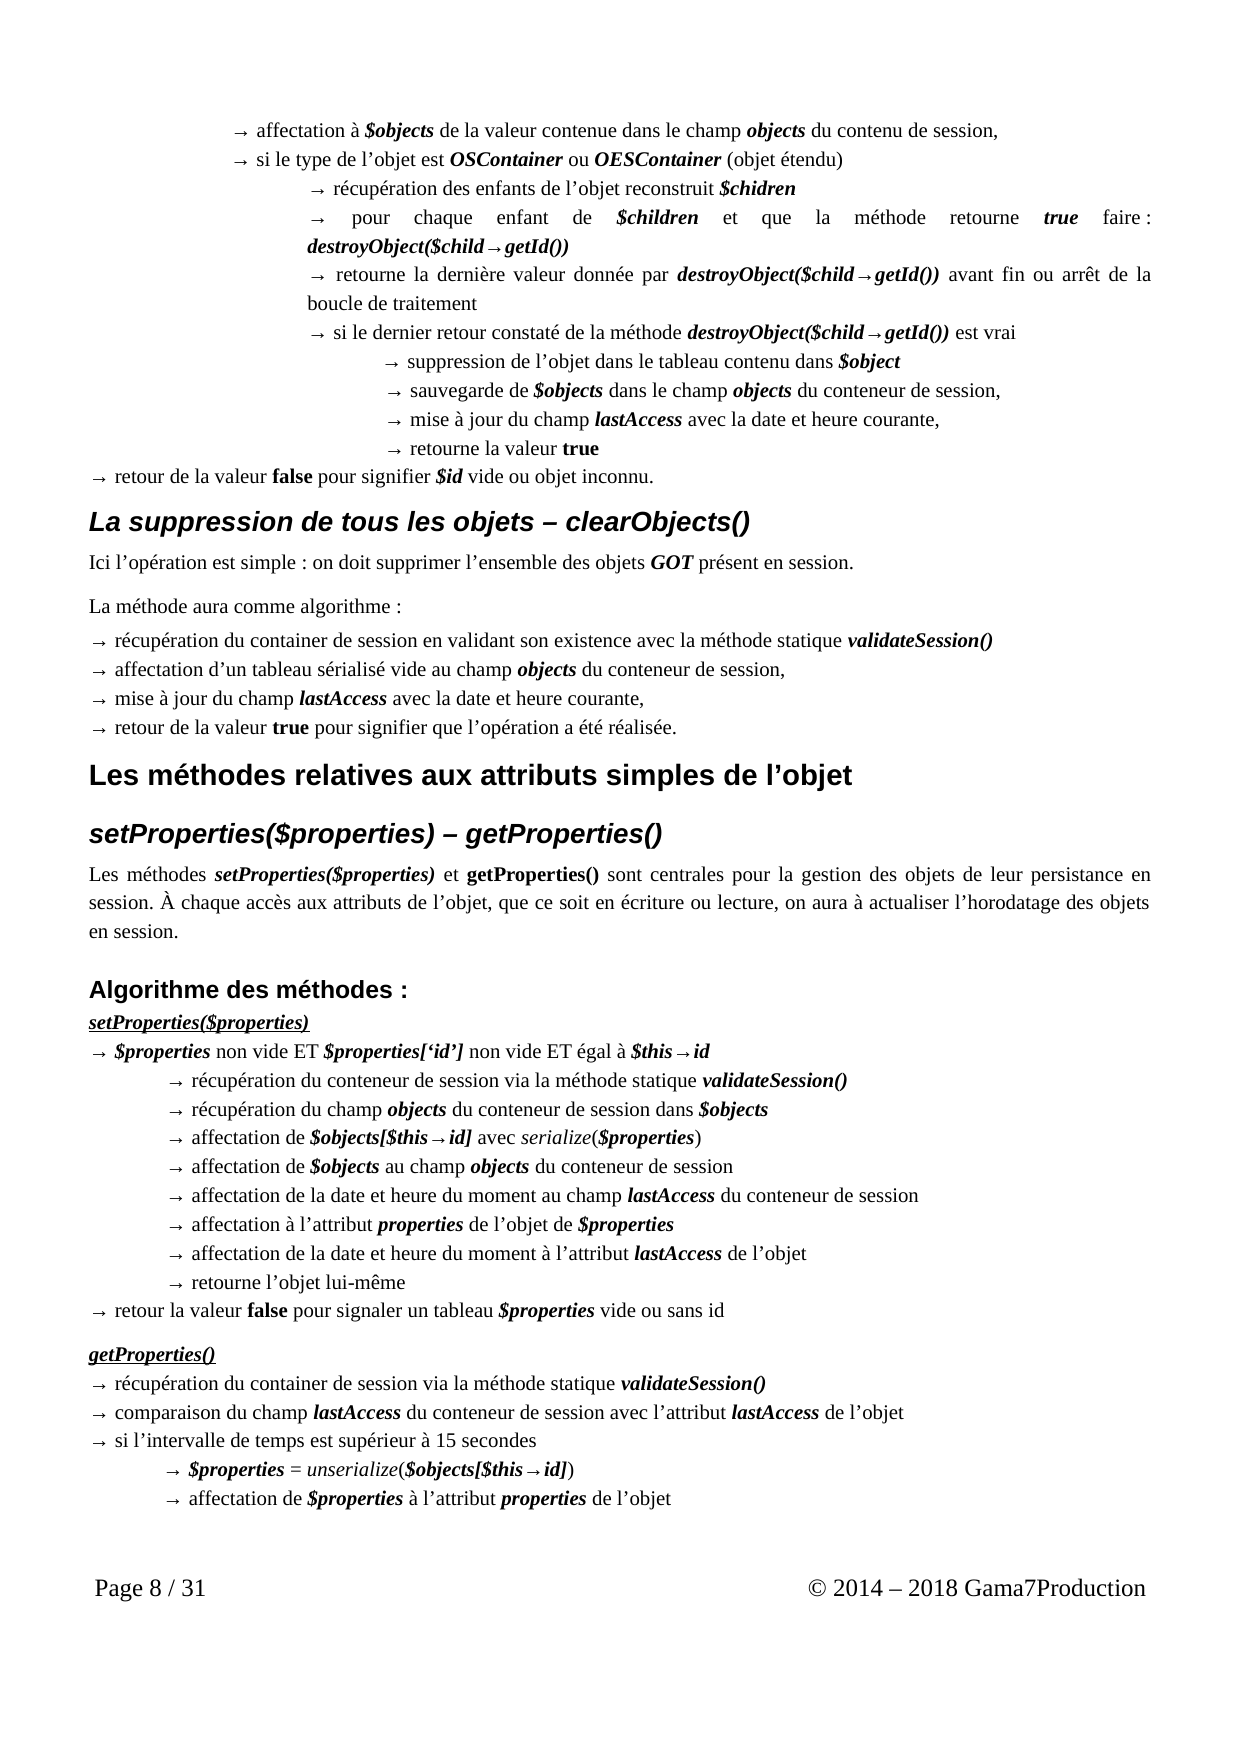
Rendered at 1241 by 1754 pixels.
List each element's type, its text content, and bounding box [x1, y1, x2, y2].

text → suppression de l’objet dans le tableau contenu dans $object [307, 349, 1152, 373]
text → récupération du conteneur de session via la méthode statique validateSession() [165, 1068, 1152, 1092]
text → comparaison du champ lastAccess du conteneur de session avec l’attribut lastAccess de l’objet [88, 1399, 1152, 1424]
text → affectation de $objects au champ objects du conteneur de session [165, 1154, 1152, 1178]
text → pour chaque enfant de $children et que la méthode retourne true faire : destroyObject($child→getId()) [307, 205, 1152, 258]
text → retourne la valeur true [384, 436, 1152, 459]
text → sauvegarde de $objects dans le champ objects du conteneur de session, [384, 378, 1152, 402]
text → affectation à $objects de la valeur contenue dans le champ objects du contenu de session, [230, 118, 1152, 142]
text Les méthodes setProperties($properties) et getProperties() sont centrales pour la gestion des objets de leur persistance en session. À chaque accès aux attributs de l’objet, que ce soit en écriture ou lecture, on aura à actualiser l’horodatage des objets en session. [88, 861, 1152, 943]
text → récupération du champ objects du conteneur de session dans $objects [165, 1096, 1152, 1121]
text → mise à jour du champ lastAccess avec la date et heure courante, [88, 686, 1152, 710]
subtitle setProperties($properties) – getProperties() [88, 817, 1152, 849]
text Ici l’opération est simple : on doit supprimer l’ensemble des objets GOT présent en session. [88, 550, 1152, 574]
text → affectation de $objects[$this→id] avec serialize($properties) [165, 1125, 1152, 1149]
text → retourne l’objet lui-même [165, 1269, 1152, 1294]
subtitle Algorithme des méthodes : [88, 975, 1152, 1004]
text → affectation de la date et heure du moment au champ lastAccess du conteneur de session [165, 1183, 1152, 1207]
text → $properties non vide ET $properties[‘id’] non vide ET égal à $this→id [88, 1039, 1152, 1063]
text → retour la valeur false pour signaler un tableau $properties vide ou sans id [88, 1298, 1152, 1322]
text → récupération du container de session en validant son existence avec la méthode statique validateSession() [88, 628, 1152, 652]
text La méthode aura comme algorithme : [88, 593, 1152, 618]
text → retour de la valeur true pour signifier que l’opération a été réalisée. [88, 715, 1152, 739]
text → affectation de $properties à l’attribut properties de l’objet [88, 1486, 1152, 1510]
text → affectation de la date et heure du moment à l’attribut lastAccess de l’objet [165, 1241, 1152, 1265]
text → si le type de l’objet est OSContainer ou OESContainer (objet étendu) [159, 147, 1152, 171]
subtitle La suppression de tous les objets – clearObjects() [88, 506, 1152, 538]
text → si l’intervalle de temps est supérieur à 15 secondes [88, 1428, 1152, 1452]
text → retour de la valeur false pour signifier $id vide ou objet inconnu. [88, 464, 1152, 488]
text → $properties = unserialize($objects[$this→id]) [88, 1457, 1152, 1481]
text getProperties() [88, 1342, 1152, 1366]
text → affectation à l’attribut properties de l’objet de $properties [165, 1212, 1152, 1236]
text → mise à jour du champ lastAccess avec la date et heure courante, [384, 407, 1152, 431]
text → affectation d’un tableau sérialisé vide au champ objects du conteneur de session, [88, 657, 1152, 681]
text → récupération des enfants de l’objet reconstruit $chidren [307, 176, 1152, 200]
text → retourne la dernière valeur donnée par destroyObject($child→getId()) avant fin ou arrêt de la boucle de traitement [307, 262, 1152, 315]
text setProperties($properties) [88, 1010, 1152, 1034]
text → récupération du container de session via la méthode statique validateSession() [88, 1371, 1152, 1395]
subtitle Les méthodes relatives aux attributs simples de l’objet [88, 758, 1152, 792]
text → si le dernier retour constaté de la méthode destroyObject($child→getId()) est vrai [307, 320, 1152, 344]
